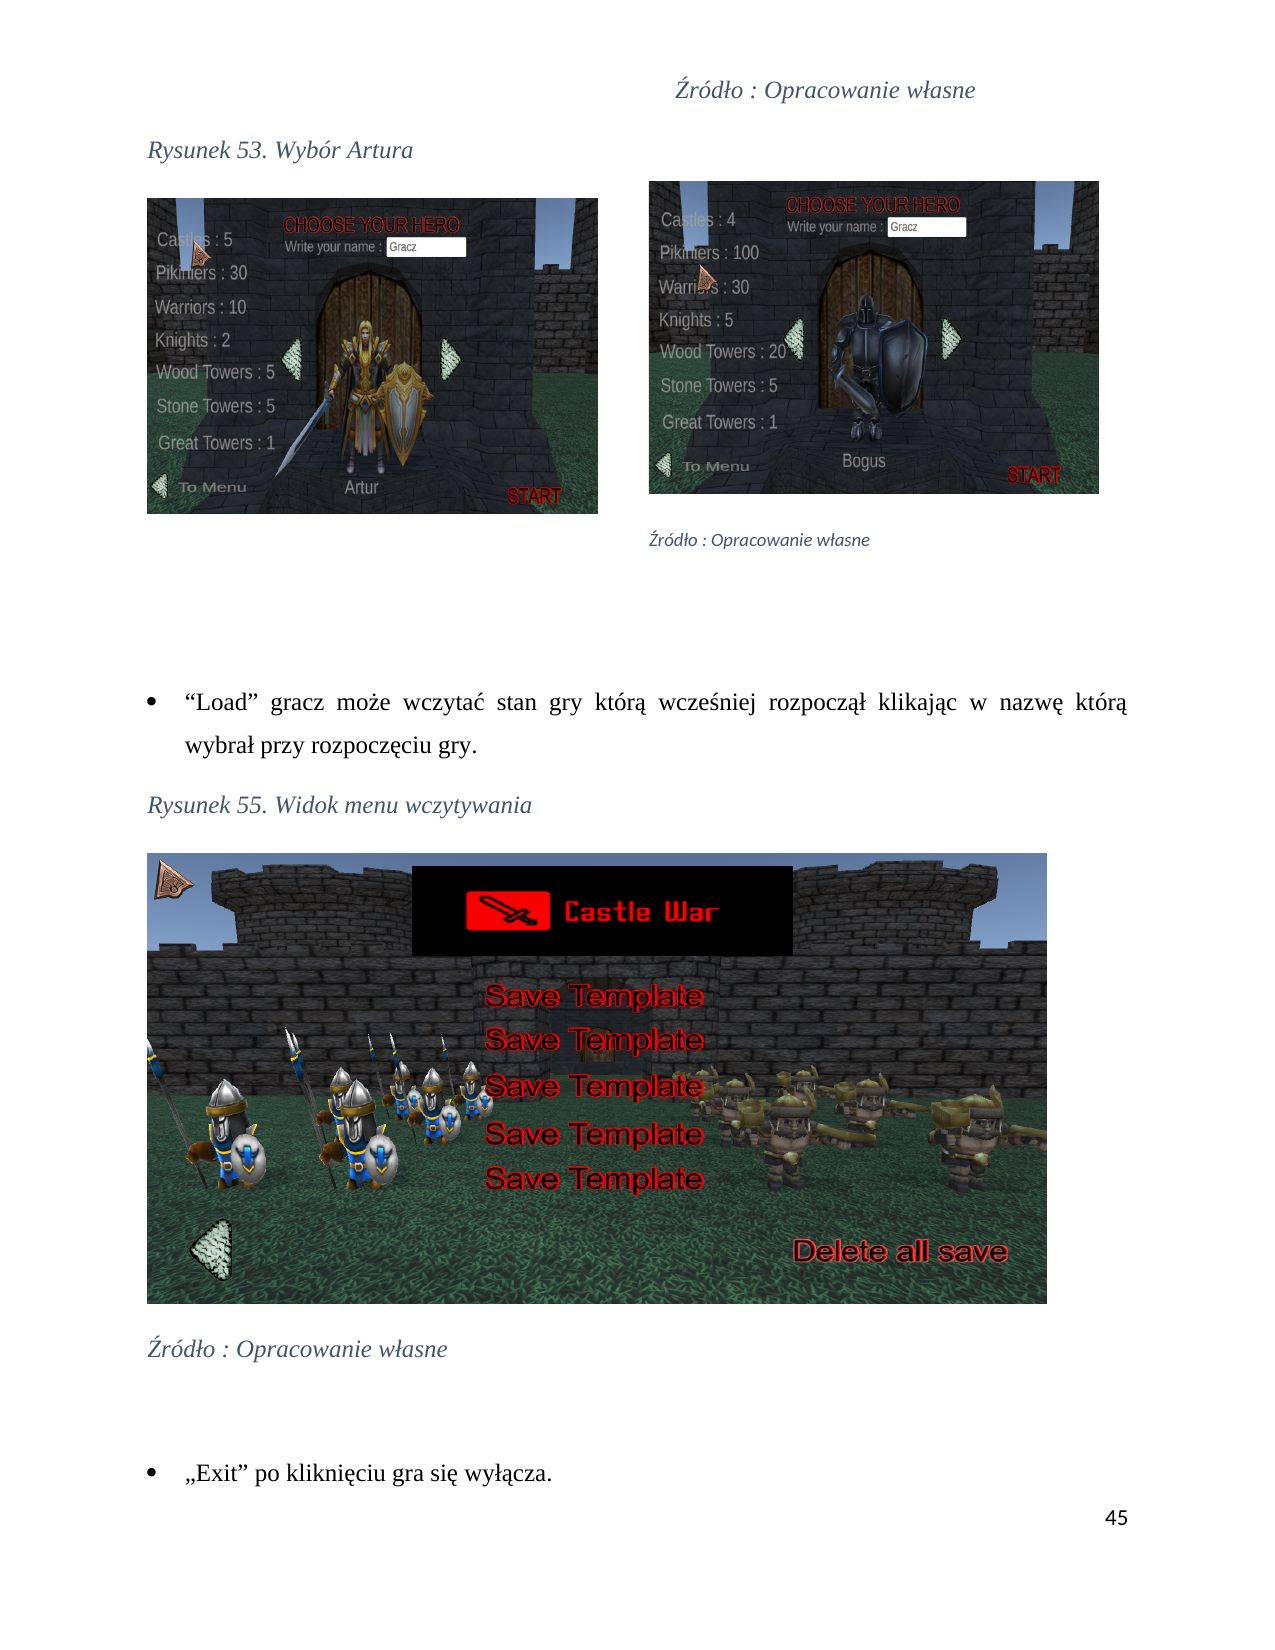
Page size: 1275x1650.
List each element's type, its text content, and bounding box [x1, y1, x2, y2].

text Rysunek 53. Wybór Artura [147, 135, 600, 163]
text Rysunek 55. Widok menu wczytywania [147, 790, 1128, 819]
text Źródło : Opracowanie własne [649, 528, 1099, 551]
list “Load” gracz może wczytać stan gry którą wcześniej rozpoczął klikając w nazwę którą wybrał przy rozpoczęciu gry. [147, 687, 1128, 759]
text Źródło : Opracowanie własne [675, 75, 1128, 104]
list „Exit” po kliknięciu gra się wyłącza. [147, 1458, 1128, 1487]
text Źródło : Opracowanie własne [147, 1334, 1128, 1363]
